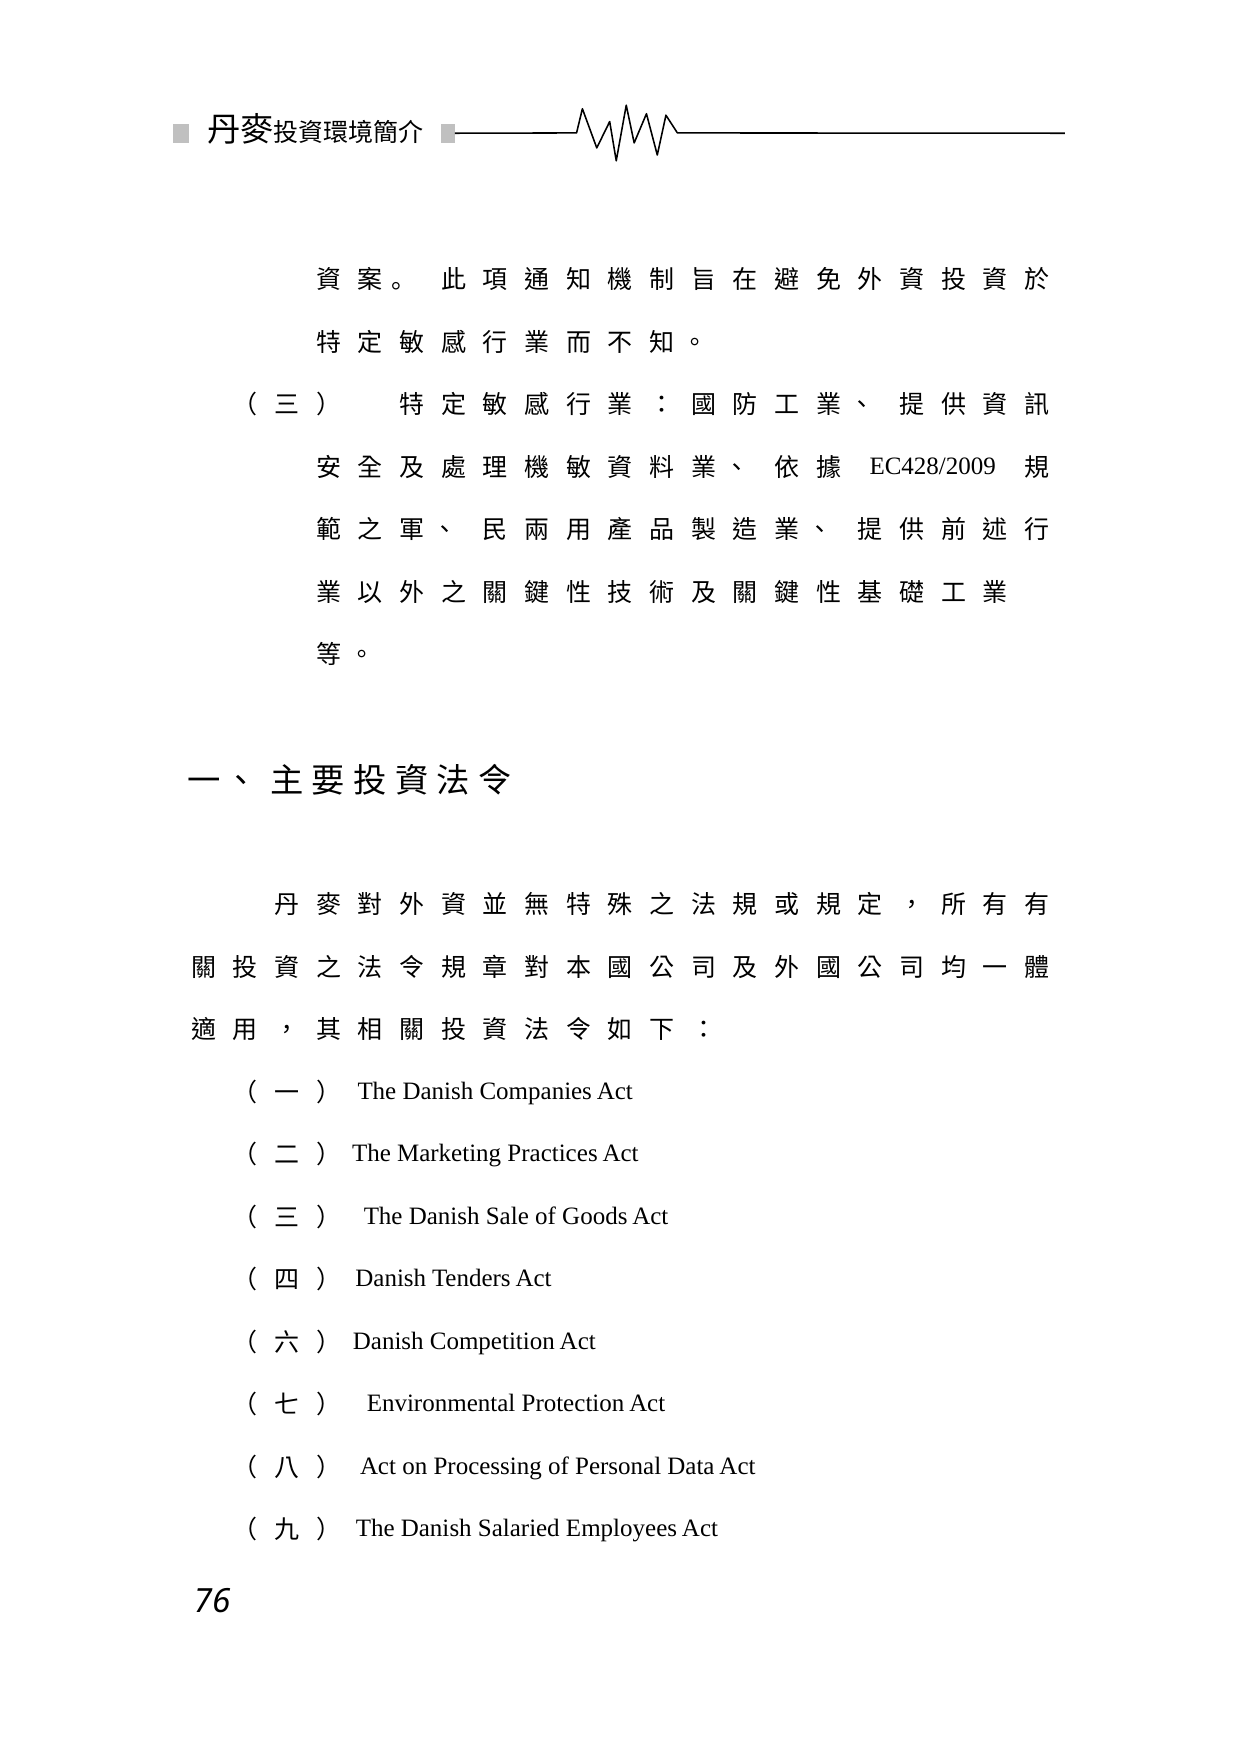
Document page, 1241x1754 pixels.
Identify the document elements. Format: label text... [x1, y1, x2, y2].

text 丹麥對外資並無特殊之法規或規定，所有有關投資之法令規章對本國公司及外國公司均一體適用，其相關投資法令如下： [183, 861, 1058, 1049]
text （九）The Danish Salaried Employees Act [207, 1486, 1058, 1549]
text （六）Danish Competition Act [207, 1299, 1058, 1361]
text （二）The Marketing Practices Act [207, 1111, 1058, 1174]
text 一、主要投資法令 [183, 736, 1058, 799]
text （一）The Danish Companies Act [207, 1049, 1058, 1111]
text （七）Environmental Protection Act [207, 1361, 1058, 1424]
text （四）Danish Tenders Act [207, 1236, 1058, 1299]
text （三）The Danish Sale of Goods Act [207, 1174, 1058, 1236]
text （八）Act on Processing of Personal Data Act [207, 1424, 1058, 1486]
text （三） 特定敏感行業：國防工業、提供資訊安全及處理機敏資料業、依據EC428/2009規範之軍、民兩用產品製造業、提供前述行業以外之關鍵性技術及關鍵性基礎工業等。 [207, 361, 1058, 674]
text 資案。此項通知機制旨在避免外資投資於特定敏感行業而不知。 [207, 236, 1058, 361]
